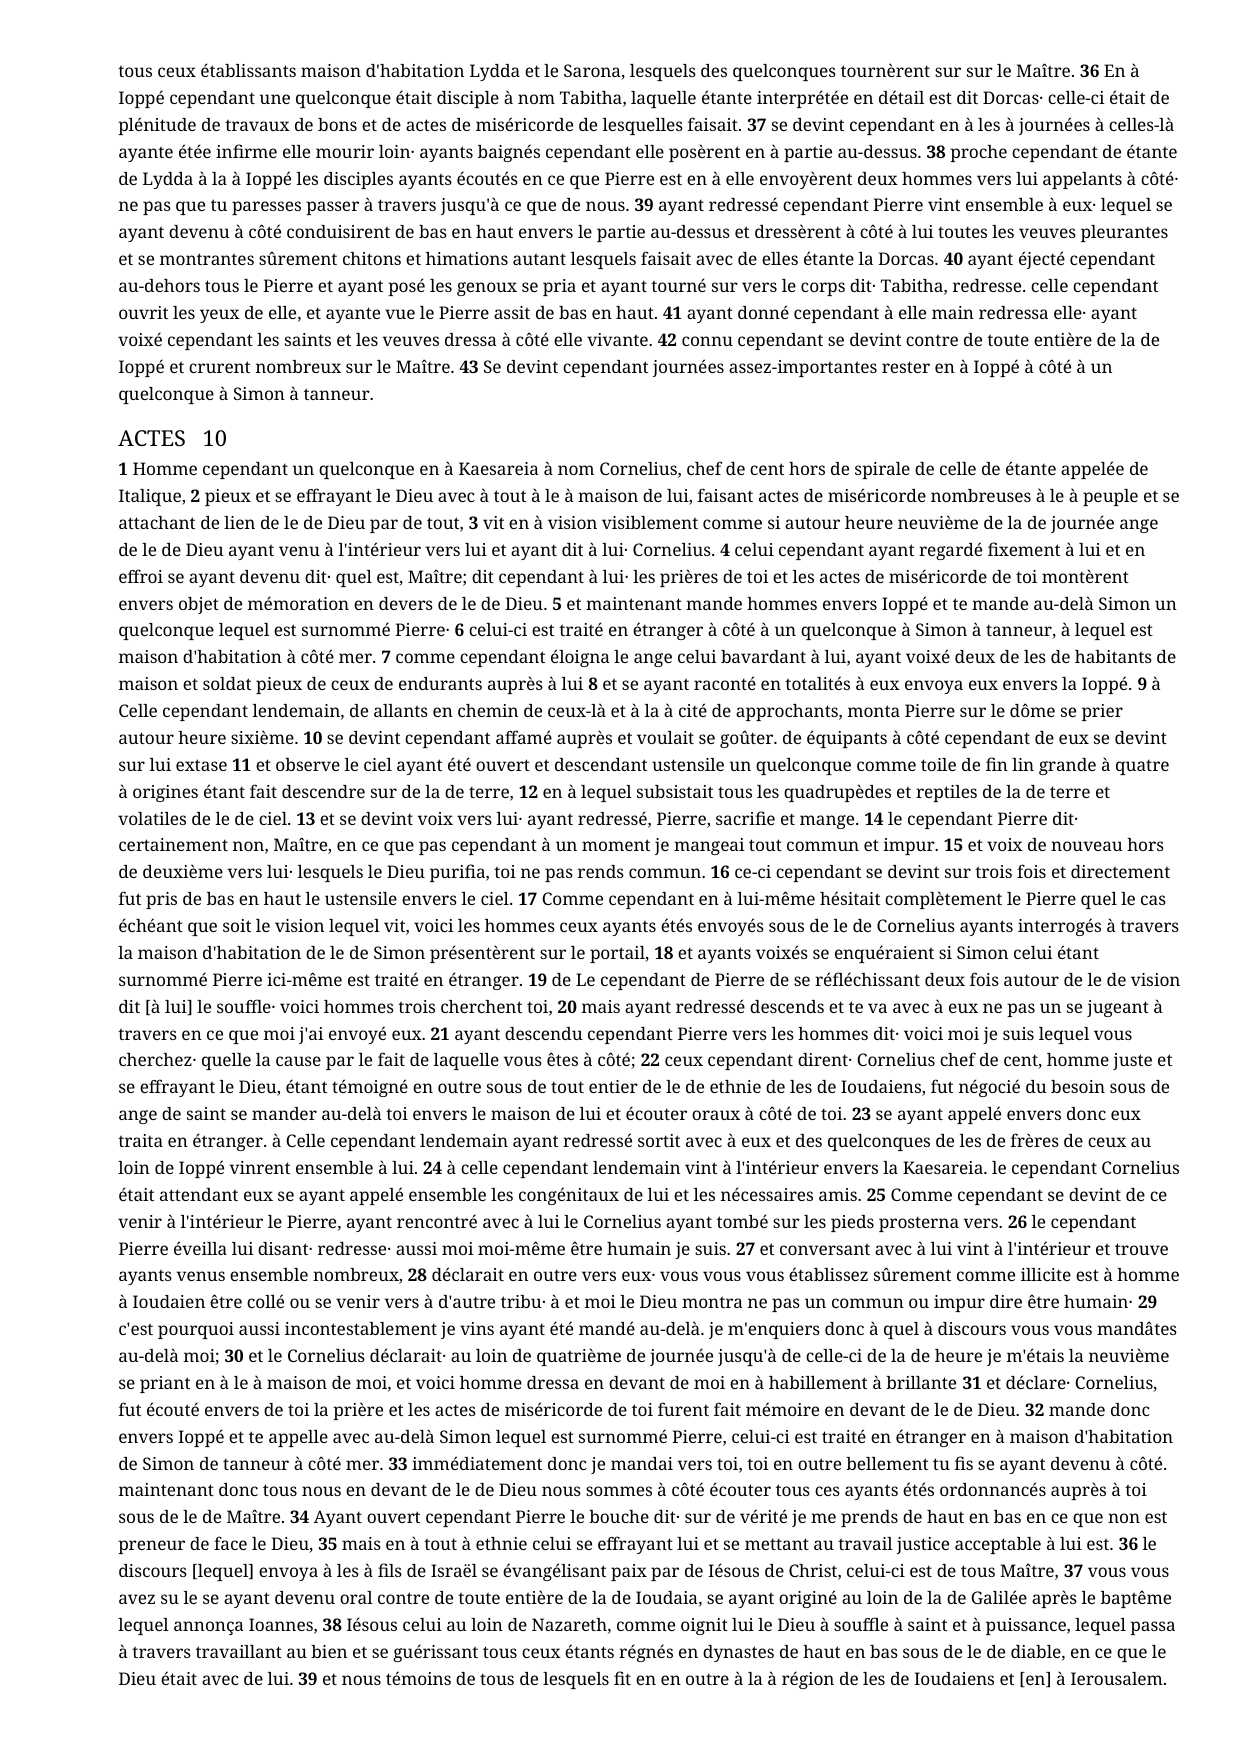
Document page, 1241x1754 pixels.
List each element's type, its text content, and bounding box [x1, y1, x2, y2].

text ACTES 10 [118, 423, 1181, 453]
text tous ceux établissants maison d'habitation Lydda et le Sarona, lesquels des quelconques tournèrent sur sur le Maître. 36 En à Ioppé cependant une quelconque était disciple à nom Tabitha, laquelle étante interprétée en détail est dit Dorcas· celle-ci était de plénitude de travaux de bons et de actes de miséricorde de lesquelles faisait. 37 se devint cependant en à les à journées à celles-là ayante étée infirme elle mourir loin· ayants baignés cependant elle posèrent en à partie au-dessus. 38 proche cependant de étante de Lydda à la à Ioppé les disciples ayants écoutés en ce que Pierre est en à elle envoyèrent deux hommes vers lui appelants à côté· ne pas que tu paresses passer à travers jusqu'à ce que de nous. 39 ayant redressé cependant Pierre vint ensemble à eux· lequel se ayant devenu à côté conduisirent de bas en haut envers le partie au-dessus et dressèrent à côté à lui toutes les veuves pleurantes et se montrantes sûrement chitons et himations autant lesquels faisait avec de elles étante la Dorcas. 40 ayant éjecté cependant au-dehors tous le Pierre et ayant posé les genoux se pria et ayant tourné sur vers le corps dit· Tabitha, redresse. celle cependant ouvrit les yeux de elle, et ayante vue le Pierre assit de bas en haut. 41 ayant donné cependant à elle main redressa elle· ayant voixé cependant les saints et les veuves dressa à côté elle vivante. 42 connu cependant se devint contre de toute entière de la de Ioppé et crurent nombreux sur le Maître. 43 Se devint cependant journées assez-importantes rester en à Ioppé à côté à un quelconque à Simon à tanneur. [118, 59, 1181, 405]
text 1 Homme cependant un quelconque en à Kaesareia à nom Cornelius, chef de cent hors de spirale de celle de étante appelée de Italique, 2 pieux et se effrayant le Dieu avec à tout à le à maison de lui, faisant actes de miséricorde nombreuses à le à peuple et se attachant de lien de le de Dieu par de tout, 3 vit en à vision visiblement comme si autour heure neuvième de la de journée ange de le de Dieu ayant venu à l'intérieur vers lui et ayant dit à lui· Cornelius. 4 celui cependant ayant regardé fixement à lui et en effroi se ayant devenu dit· quel est, Maître; dit cependant à lui· les prières de toi et les actes de miséricorde de toi montèrent envers objet de mémoration en devers de le de Dieu. 5 et maintenant mande hommes envers Ioppé et te mande au-delà Simon un quelconque lequel est surnommé Pierre· 6 celui-ci est traité en étranger à côté à un quelconque à Simon à tanneur, à lequel est maison d'habitation à côté mer. 7 comme cependant éloigna le ange celui bavardant à lui, ayant voixé deux de les de habitants de maison et soldat pieux de ceux de endurants auprès à lui 8 et se ayant raconté en totalités à eux envoya eux envers la Ioppé. 9 à Celle cependant lendemain, de allants en chemin de ceux-là et à la à cité de approchants, monta Pierre sur le dôme se prier autour heure sixième. 10 se devint cependant affamé auprès et voulait se goûter. de équipants à côté cependant de eux se devint sur lui extase 11 et observe le ciel ayant été ouvert et descendant ustensile un quelconque comme toile de fin lin grande à quatre à origines étant fait descendre sur de la de terre, 12 en à lequel subsistait tous les quadrupèdes et reptiles de la de terre et volatiles de le de ciel. 13 et se devint voix vers lui· ayant redressé, Pierre, sacrifie et mange. 14 le cependant Pierre dit· certainement non, Maître, en ce que pas cependant à un moment je mangeai tout commun et impur. 15 et voix de nouveau hors de deuxième vers lui· lesquels le Dieu purifia, toi ne pas rends commun. 16 ce-ci cependant se devint sur trois fois et directement fut pris de bas en haut le ustensile envers le ciel. 17 Comme cependant en à lui-même hésitait complètement le Pierre quel le cas échéant que soit le vision lequel vit, voici les hommes ceux ayants étés envoyés sous de le de Cornelius ayants interrogés à travers la maison d'habitation de le de Simon présentèrent sur le portail, 18 et ayants voixés se enquéraient si Simon celui étant surnommé Pierre ici-même est traité en étranger. 19 de Le cependant de Pierre de se réfléchissant deux fois autour de le de vision dit [à lui] le souffle· voici hommes trois cherchent toi, 20 mais ayant redressé descends et te va avec à eux ne pas un se jugeant à travers en ce que moi j'ai envoyé eux. 21 ayant descendu cependant Pierre vers les hommes dit· voici moi je suis lequel vous cherchez· quelle la cause par le fait de laquelle vous êtes à côté; 22 ceux cependant dirent· Cornelius chef de cent, homme juste et se effrayant le Dieu, étant témoigné en outre sous de tout entier de le de ethnie de les de Ioudaiens, fut négocié du besoin sous de ange de saint se mander au-delà toi envers le maison de lui et écouter oraux à côté de toi. 23 se ayant appelé envers donc eux traita en étranger. à Celle cependant lendemain ayant redressé sortit avec à eux et des quelconques de les de frères de ceux au loin de Ioppé vinrent ensemble à lui. 24 à celle cependant lendemain vint à l'intérieur envers la Kaesareia. le cependant Cornelius était attendant eux se ayant appelé ensemble les congénitaux de lui et les nécessaires amis. 25 Comme cependant se devint de ce venir à l'intérieur le Pierre, ayant rencontré avec à lui le Cornelius ayant tombé sur les pieds prosterna vers. 26 le cependant Pierre éveilla lui disant· redresse· aussi moi moi-même être humain je suis. 27 et conversant avec à lui vint à l'intérieur et trouve ayants venus ensemble nombreux, 28 déclarait en outre vers eux· vous vous vous établissez sûrement comme illicite est à homme à Ioudaien être collé ou se venir vers à d'autre tribu· à et moi le Dieu montra ne pas un commun ou impur dire être humain· 29 c'est pourquoi aussi incontestablement je vins ayant été mandé au-delà. je m'enquiers donc à quel à discours vous vous mandâtes au-delà moi; 30 et le Cornelius déclarait· au loin de quatrième de journée jusqu'à de celle-ci de la de heure je m'étais la neuvième se priant en à le à maison de moi, et voici homme dressa en devant de moi en à habillement à brillante 31 et déclare· Cornelius, fut écouté envers de toi la prière et les actes de miséricorde de toi furent fait mémoire en devant de le de Dieu. 32 mande donc envers Ioppé et te appelle avec au-delà Simon lequel est surnommé Pierre, celui-ci est traité en étranger en à maison d'habitation de Simon de tanneur à côté mer. 33 immédiatement donc je mandai vers toi, toi en outre bellement tu fis se ayant devenu à côté. maintenant donc tous nous en devant de le de Dieu nous sommes à côté écouter tous ces ayants étés ordonnancés auprès à toi sous de le de Maître. 34 Ayant ouvert cependant Pierre le bouche dit· sur de vérité je me prends de haut en bas en ce que non est preneur de face le Dieu, 35 mais en à tout à ethnie celui se effrayant lui et se mettant au travail justice acceptable à lui est. 36 le discours [lequel] envoya à les à fils de Israël se évangélisant paix par de Iésous de Christ, celui-ci est de tous Maître, 37 vous vous avez su le se ayant devenu oral contre de toute entière de la de Ioudaia, se ayant originé au loin de la de Galilée après le baptême lequel annonça Ioannes, 38 Iésous celui au loin de Nazareth, comme oignit lui le Dieu à souffle à saint et à puissance, lequel passa à travers travaillant au bien et se guérissant tous ceux étants régnés en dynastes de haut en bas sous de le de diable, en ce que le Dieu était avec de lui. 39 et nous témoins de tous de lesquels fit en en outre à la à région de les de Ioudaiens et [en] à Ierousalem. [118, 457, 1181, 1690]
